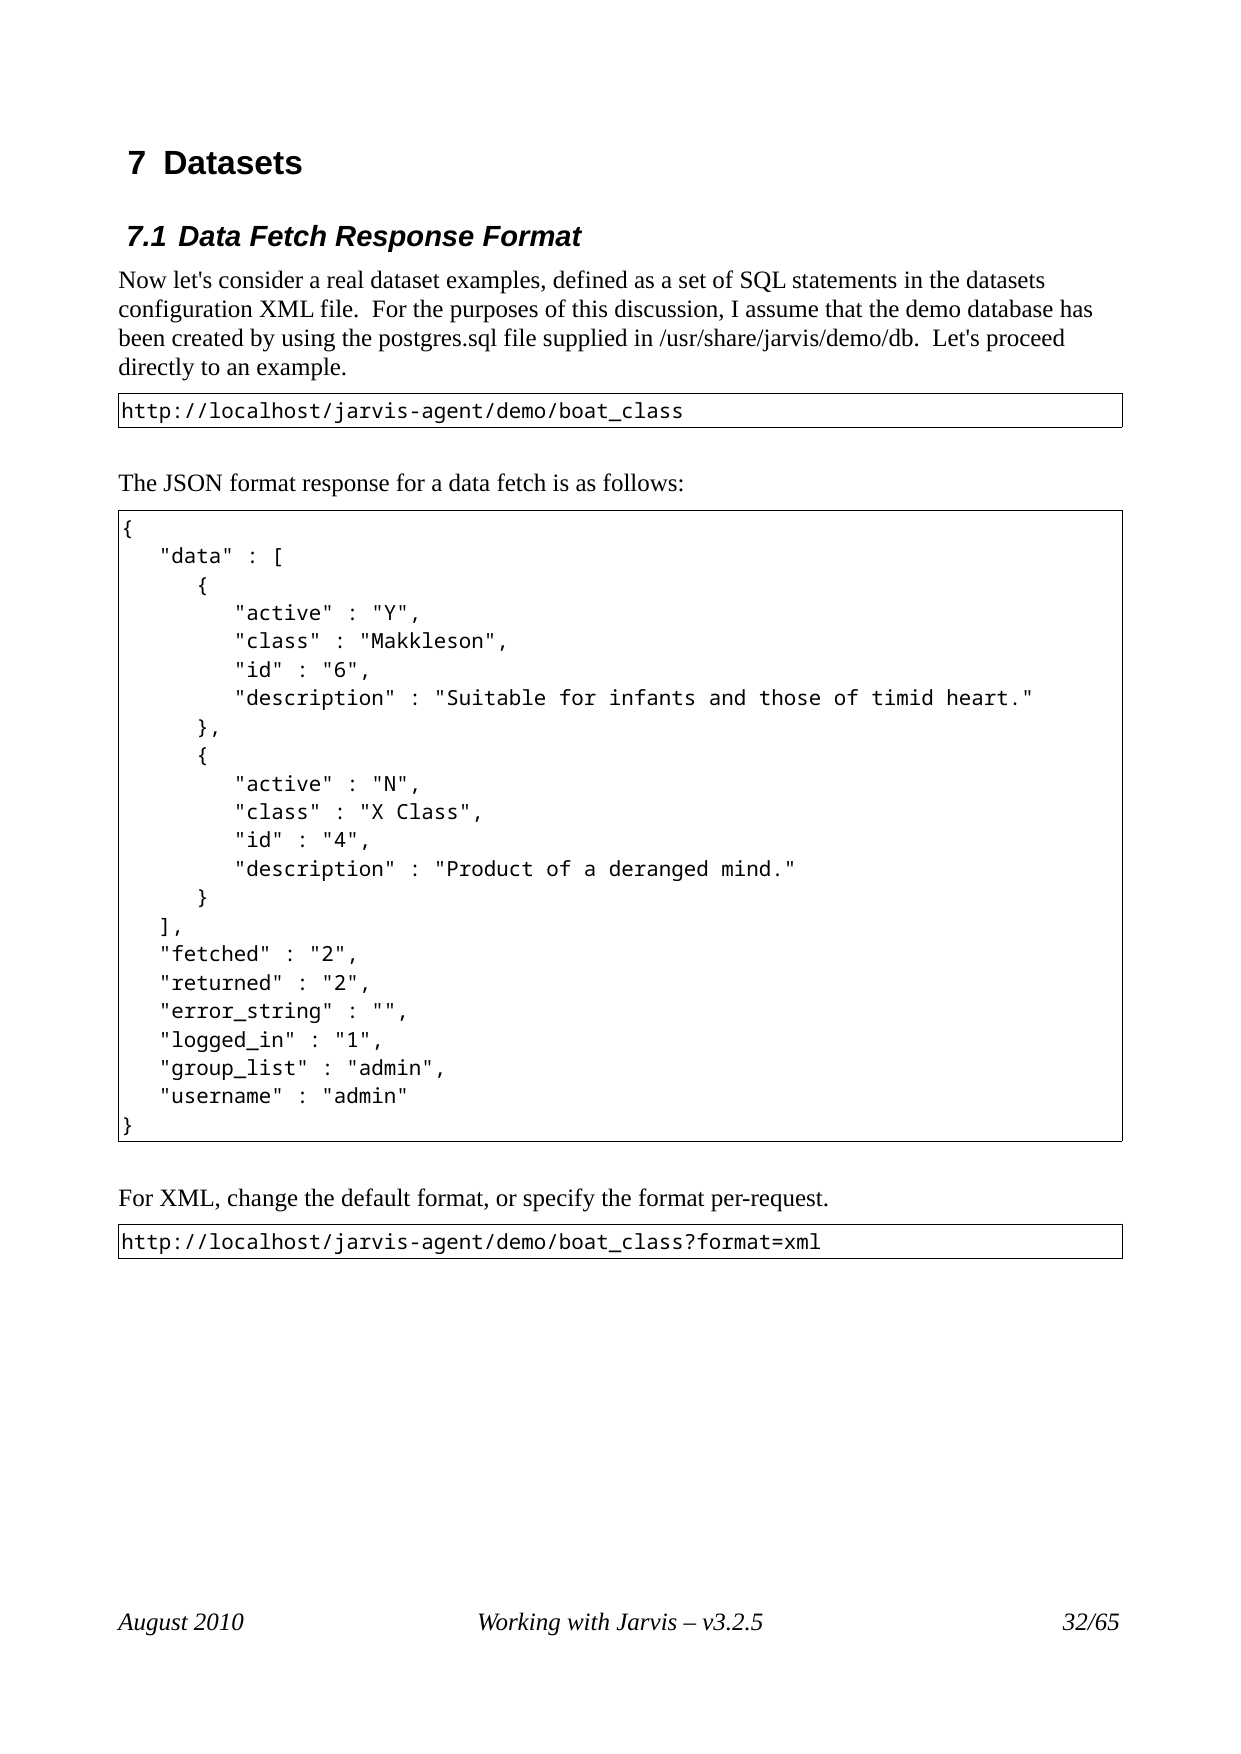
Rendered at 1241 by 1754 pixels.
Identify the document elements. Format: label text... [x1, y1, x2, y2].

text } [119, 879, 1122, 908]
text "class" : "X Class", [119, 794, 1122, 823]
text { [119, 567, 1122, 595]
text { [119, 511, 1122, 538]
text The JSON format response for a data fetch is as follows: [118, 468, 1122, 497]
subtitle Datasets [118, 143, 1122, 182]
text }, [119, 709, 1122, 737]
text "group_list" : "admin", [119, 1050, 1122, 1078]
text "id" : "4", [119, 823, 1122, 851]
text "id" : "6", [119, 652, 1122, 680]
subtitle Data Fetch Response Format [118, 219, 1122, 253]
text "data" : [ [119, 538, 1122, 567]
text "description" : "Product of a deranged mind." [119, 851, 1122, 879]
text "returned" : "2", [119, 965, 1122, 993]
text { [119, 737, 1122, 766]
text } [119, 1107, 1122, 1141]
text "logged_in" : "1", [119, 1022, 1122, 1050]
text "error_string" : "", [119, 993, 1122, 1022]
text "fetched" : "2", [119, 936, 1122, 965]
text http://localhost/jarvis-agent/demo/boat_class?format=xml [119, 1225, 1122, 1258]
text For XML, change the default format, or specify the format per-request. [118, 1183, 1122, 1211]
text "username" : "admin" [119, 1078, 1122, 1107]
text "description" : "Suitable for infants and those of timid heart." [119, 680, 1122, 709]
text "active" : "Y", [119, 595, 1122, 623]
text "class" : "Makkleson", [119, 623, 1122, 652]
text http://localhost/jarvis-agent/demo/boat_class [119, 394, 1122, 427]
text ], [119, 908, 1122, 936]
text "active" : "N", [119, 766, 1122, 794]
text Now let's consider a real dataset examples, defined as a set of SQL statements in the datasets configuration XML file. For the purposes of this discussion, I assume that the demo database has been created by using the postgres.sql file supplied in /usr/share/jarvis/demo/db. Let's proceed directly to an example. [118, 265, 1122, 380]
